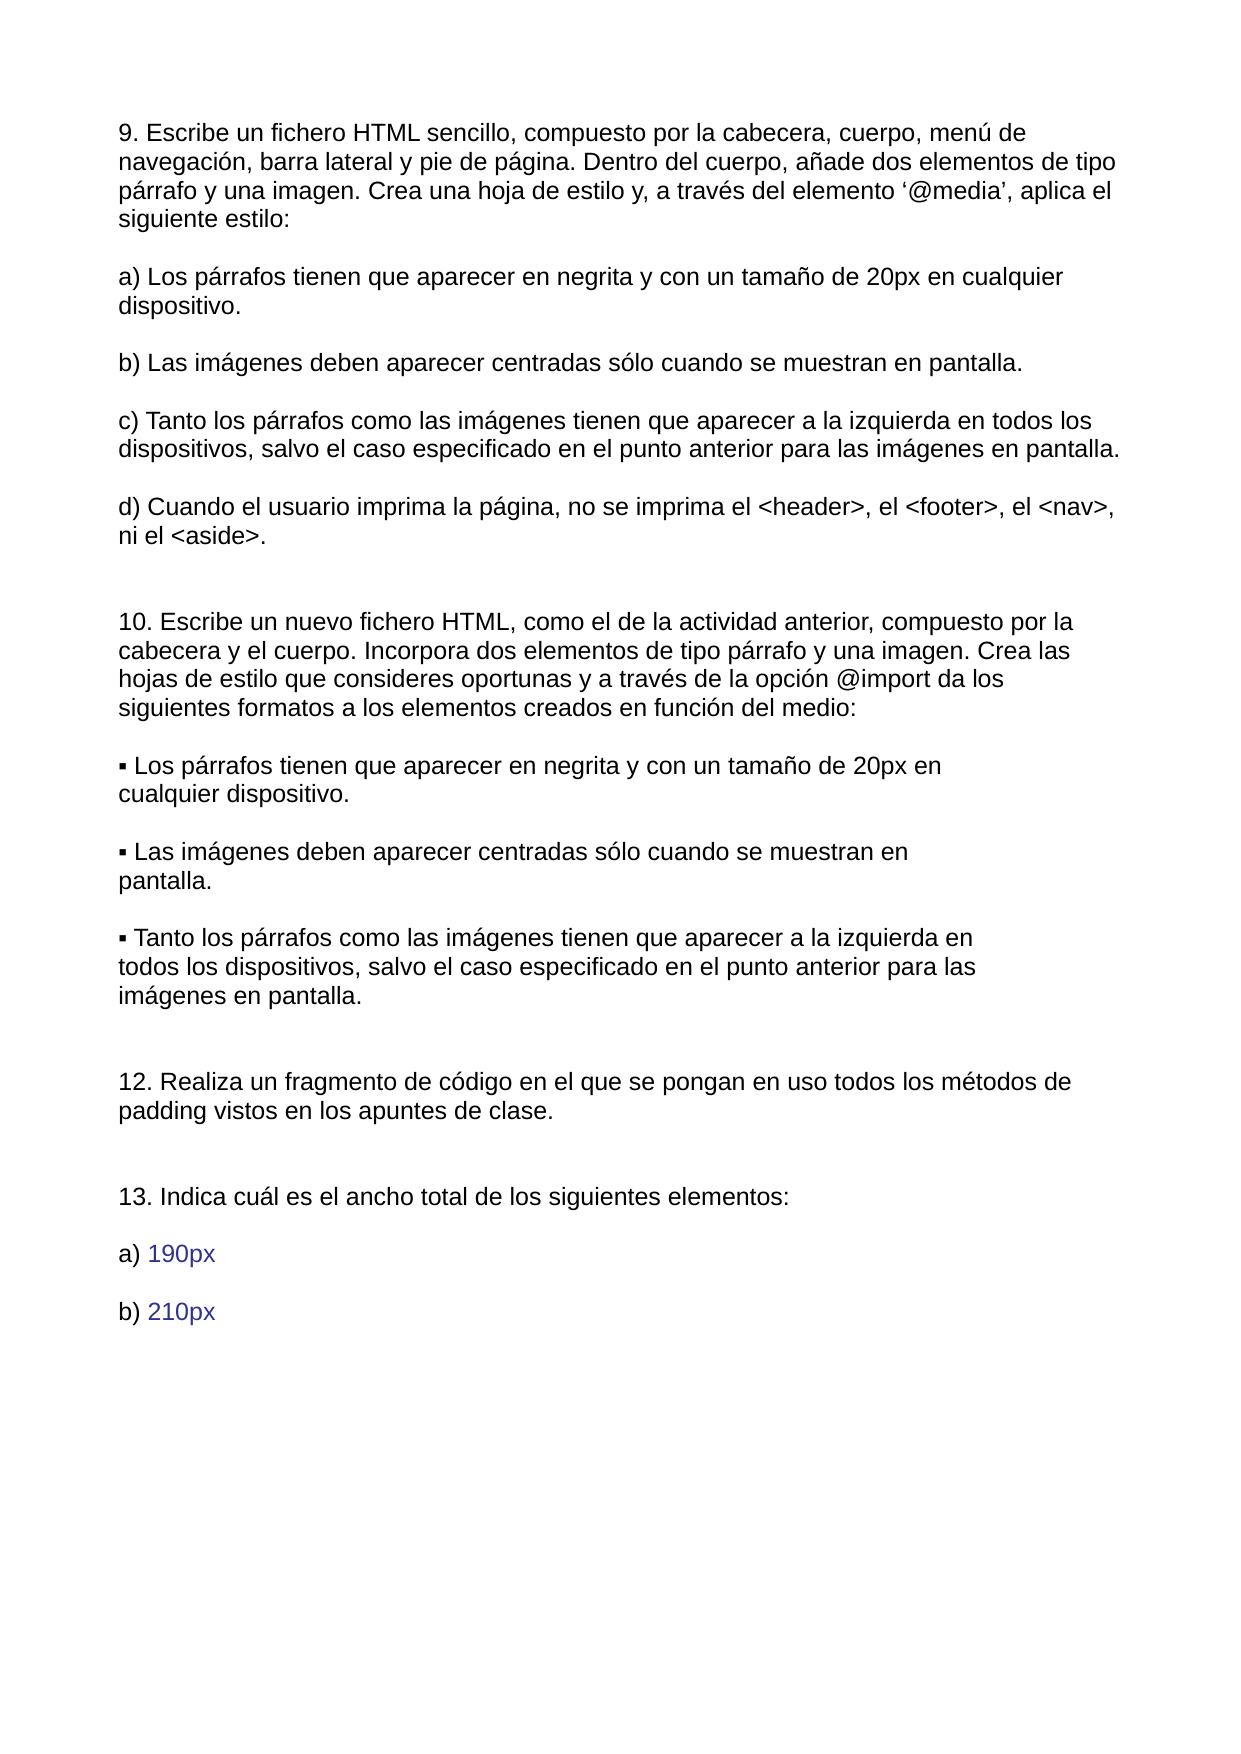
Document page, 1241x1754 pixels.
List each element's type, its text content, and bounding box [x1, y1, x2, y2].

text 10. Escribe un nuevo fichero HTML, como el de la actividad anterior, compuesto por la cabecera y el cuerpo. Incorpora dos elementos de tipo párrafo y una imagen. Crea las hojas de estilo que consideres oportunas y a través de la opción @import da los siguientes formatos a los elementos creados en función del medio: [118, 607, 1122, 722]
text 9. Escribe un fichero HTML sencillo, compuesto por la cabecera, cuerpo, menú de navegación, barra lateral y pie de página. Dentro del cuerpo, añade dos elementos de tipo párrafo y una imagen. Crea una hoja de estilo y, a través del elemento ‘@media’, aplica el siguiente estilo: [118, 118, 1122, 233]
text ▪ Los párrafos tienen que aparecer en negrita y con un tamaño de 20px en [118, 751, 1122, 779]
text a) Los párrafos tienen que aparecer en negrita y con un tamaño de 20px en cualquier dispositivo. [118, 262, 1122, 319]
text b) Las imágenes deben aparecer centradas sólo cuando se muestran en pantalla. [118, 348, 1122, 377]
text b) 210px [118, 1297, 1122, 1326]
text c) Tanto los párrafos como las imágenes tienen que aparecer a la izquierda en todos los dispositivos, salvo el caso especificado en el punto anterior para las imágenes en pantalla. [118, 406, 1122, 463]
text todos los dispositivos, salvo el caso especificado en el punto anterior para las [118, 952, 1122, 981]
text imágenes en pantalla. [118, 981, 1122, 1009]
text ▪ Tanto los párrafos como las imágenes tienen que aparecer a la izquierda en [118, 923, 1122, 952]
text pantalla. [118, 866, 1122, 894]
text d) Cuando el usuario imprima la página, no se imprima el <header>, el <footer>, el <nav>, ni el <aside>. [118, 492, 1122, 549]
text 12. Realiza un fragmento de código en el que se pongan en uso todos los métodos de padding vistos en los apuntes de clase. [118, 1067, 1122, 1124]
text a) 190px [118, 1239, 1122, 1268]
text 13. Indica cuál es el ancho total de los siguientes elementos: [118, 1182, 1122, 1211]
text cualquier dispositivo. [118, 779, 1122, 808]
text ▪ Las imágenes deben aparecer centradas sólo cuando se muestran en [118, 837, 1122, 866]
